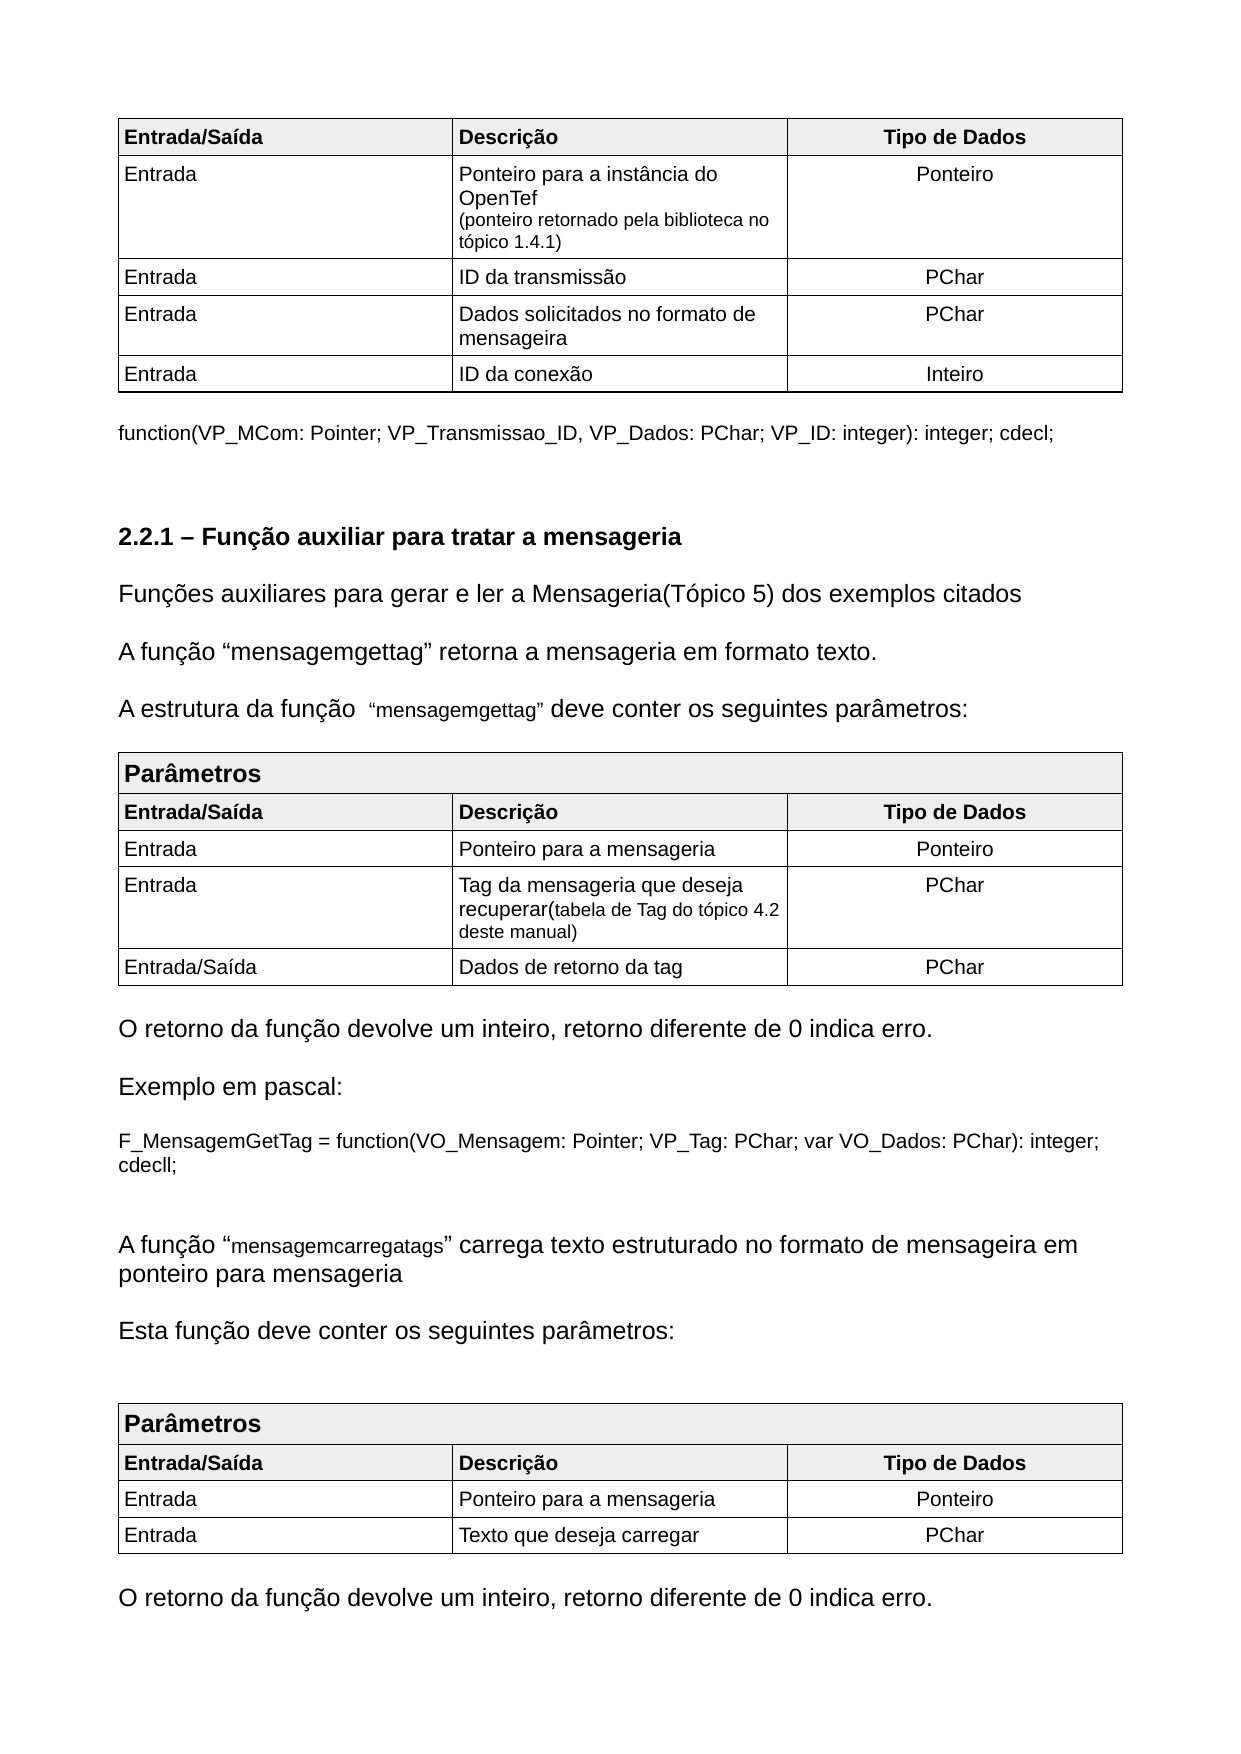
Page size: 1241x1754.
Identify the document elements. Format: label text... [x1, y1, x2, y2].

table_cell Descrição [453, 119, 787, 154]
table_cell Entrada [119, 296, 452, 355]
table_cell Tipo de Dados [788, 119, 1122, 154]
table_cell PChar [788, 949, 1122, 984]
table_cell Entrada [119, 156, 452, 258]
table_cell Dados solicitados no formato de mensageira [453, 296, 787, 355]
table_cell PChar [788, 1518, 1122, 1553]
table_cell Ponteiro para a instância do OpenTef (ponteiro retornado pela biblioteca no tópico 1.4.1) [453, 156, 787, 258]
text A estrutura da função “mensagemgettag” deve conter os seguintes parâmetros: [118, 694, 1122, 723]
table_cell ID da conexão [453, 356, 787, 391]
table_cell Entrada/Saída [119, 1445, 452, 1480]
table_cell Tipo de Dados [788, 1445, 1122, 1480]
table_cell ID da transmissão [453, 259, 787, 294]
table_cell Ponteiro [788, 831, 1122, 866]
table_cell Tipo de Dados [788, 794, 1122, 829]
text F_MensagemGetTag = function(VO_Mensagem: Pointer; VP_Tag: PChar; var VO_Dados: PChar): integer; cdecll; [118, 1129, 1122, 1177]
text Funções auxiliares para gerar e ler a Mensageria(Tópico 5) dos exemplos citados [118, 579, 1122, 608]
table_cell PChar [788, 296, 1122, 355]
text 2.2.1 – Função auxiliar para tratar a mensageria [118, 522, 1122, 551]
text Exemplo em pascal: [118, 1072, 1122, 1101]
table_cell Tag da mensageria que deseja recuperar(tabela de Tag do tópico 4.2 deste manual) [453, 867, 787, 948]
table_cell Ponteiro para a mensageria [453, 831, 787, 866]
table_cell Dados de retorno da tag [453, 949, 787, 984]
table_cell Entrada/Saída [119, 794, 452, 829]
table_cell Entrada [119, 867, 452, 948]
table_cell Entrada [119, 259, 452, 294]
text A função “mensagemcarregatags” carrega texto estruturado no formato de mensageira em ponteiro para mensageria [118, 1230, 1122, 1287]
table_cell Descrição [453, 794, 787, 829]
table_cell Entrada/Saída [119, 949, 452, 984]
table_cell Entrada [119, 831, 452, 866]
table_cell Entrada [119, 356, 452, 391]
table_cell Texto que deseja carregar [453, 1518, 787, 1553]
table_cell PChar [788, 259, 1122, 294]
table_cell Ponteiro para a mensageria [453, 1481, 787, 1517]
text function(VP_MCom: Pointer; VP_Transmissao_ID, VP_Dados: PChar; VP_ID: integer): integer; cdecl; [118, 421, 1122, 445]
table_cell Descrição [453, 1445, 787, 1480]
table_cell Entrada [119, 1481, 452, 1517]
table_cell PChar [788, 867, 1122, 948]
table_header Parâmetros [119, 753, 1122, 793]
table_cell Ponteiro [788, 1481, 1122, 1517]
table_cell Ponteiro [788, 156, 1122, 258]
table_cell Entrada/Saída [119, 119, 452, 154]
text Esta função deve conter os seguintes parâmetros: [118, 1316, 1122, 1345]
table_header Parâmetros [119, 1404, 1122, 1444]
table_cell Inteiro [788, 356, 1122, 391]
text O retorno da função devolve um inteiro, retorno diferente de 0 indica erro. [118, 1583, 1122, 1612]
text A função “mensagemgettag” retorna a mensageria em formato texto. [118, 637, 1122, 666]
text O retorno da função devolve um inteiro, retorno diferente de 0 indica erro. [118, 1014, 1122, 1043]
table_cell Entrada [119, 1518, 452, 1553]
